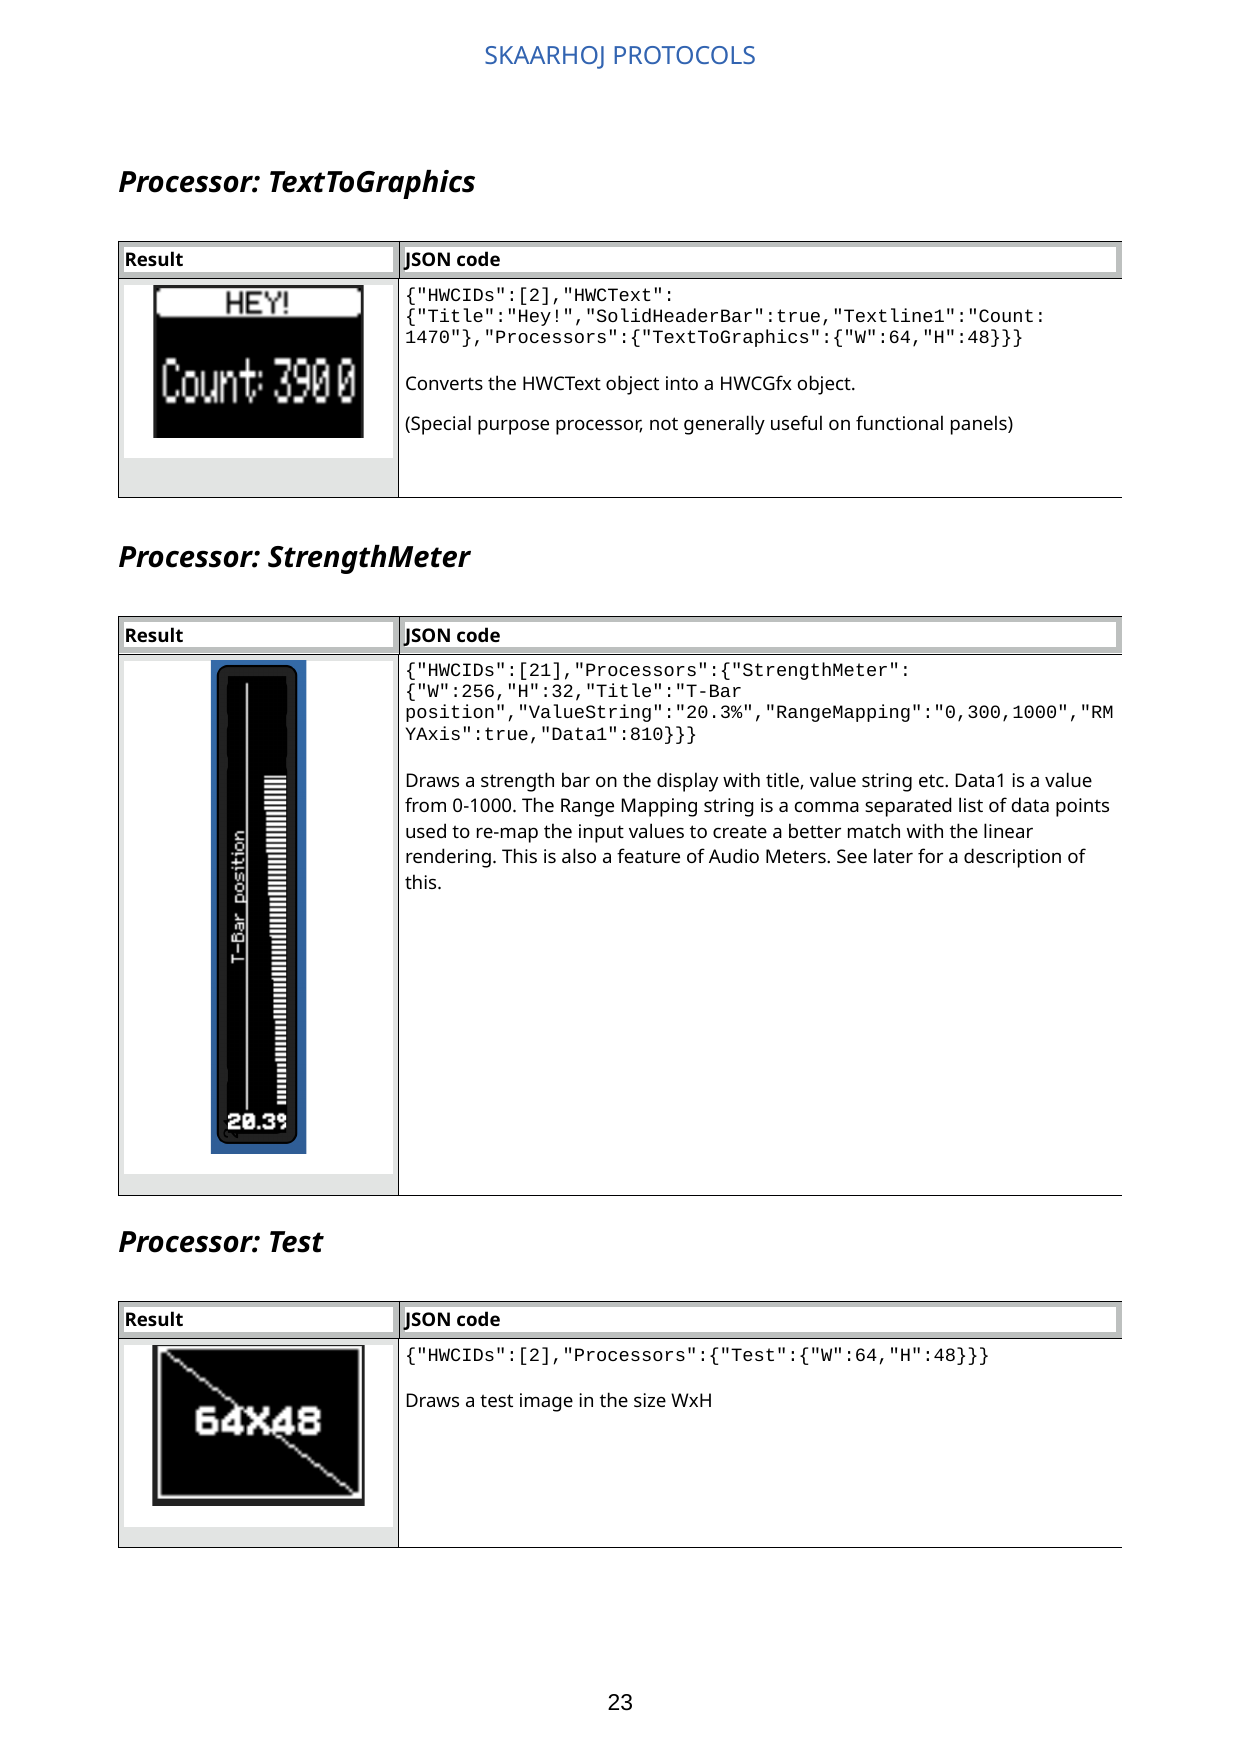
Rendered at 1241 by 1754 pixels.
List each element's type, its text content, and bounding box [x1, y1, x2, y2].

subtitle Processor: Test [118, 1221, 1122, 1261]
subtitle Processor: TextToGraphics [118, 161, 1122, 201]
picture [152, 1345, 365, 1506]
table_cell {"HWCIDs":[2],"HWCText":{"Title":"Hey!","SolidHeaderBar":true,"Textline1":"Count: 1470"},"Processors":{"TextToGraphics":{"W":64,"H":48}}} Converts the HWCText object into a HWCGfx object. (Special purpose processor, not generally useful on functional panels) [399, 279, 1122, 497]
table_cell [119, 655, 398, 1195]
table_header Result [119, 617, 399, 653]
table_cell [119, 438, 398, 497]
table_cell [119, 279, 398, 437]
table_header JSON code [400, 1302, 1122, 1338]
table_cell [119, 1339, 398, 1547]
subtitle Processor: StrengthMeter [118, 536, 1122, 576]
table_header Result [119, 242, 399, 278]
picture [153, 285, 364, 438]
table_header JSON code [400, 617, 1122, 653]
table_header JSON code [400, 242, 1122, 278]
table_cell {"HWCIDs":[2],"Processors":{"Test":{"W":64,"H":48}}} Draws a test image in the size WxH [399, 1339, 1122, 1547]
picture [210, 660, 307, 1154]
table_header Result [119, 1302, 399, 1338]
table_cell {"HWCIDs":[21],"Processors":{"StrengthMeter":{"W":256,"H":32,"Title":"T-Bar position","ValueString":"20.3%","RangeMapping":"0,300,1000","RMYAxis":true,"Data1":810}}} Draws a strength bar on the display with title, value string etc. Data1 is a value from 0-1000. The Range Mapping string is a comma separated list of data points used to re-map the input values to create a better match with the linear rendering. This is also a feature of Audio Meters. See later for a description of this. [399, 655, 1122, 1195]
